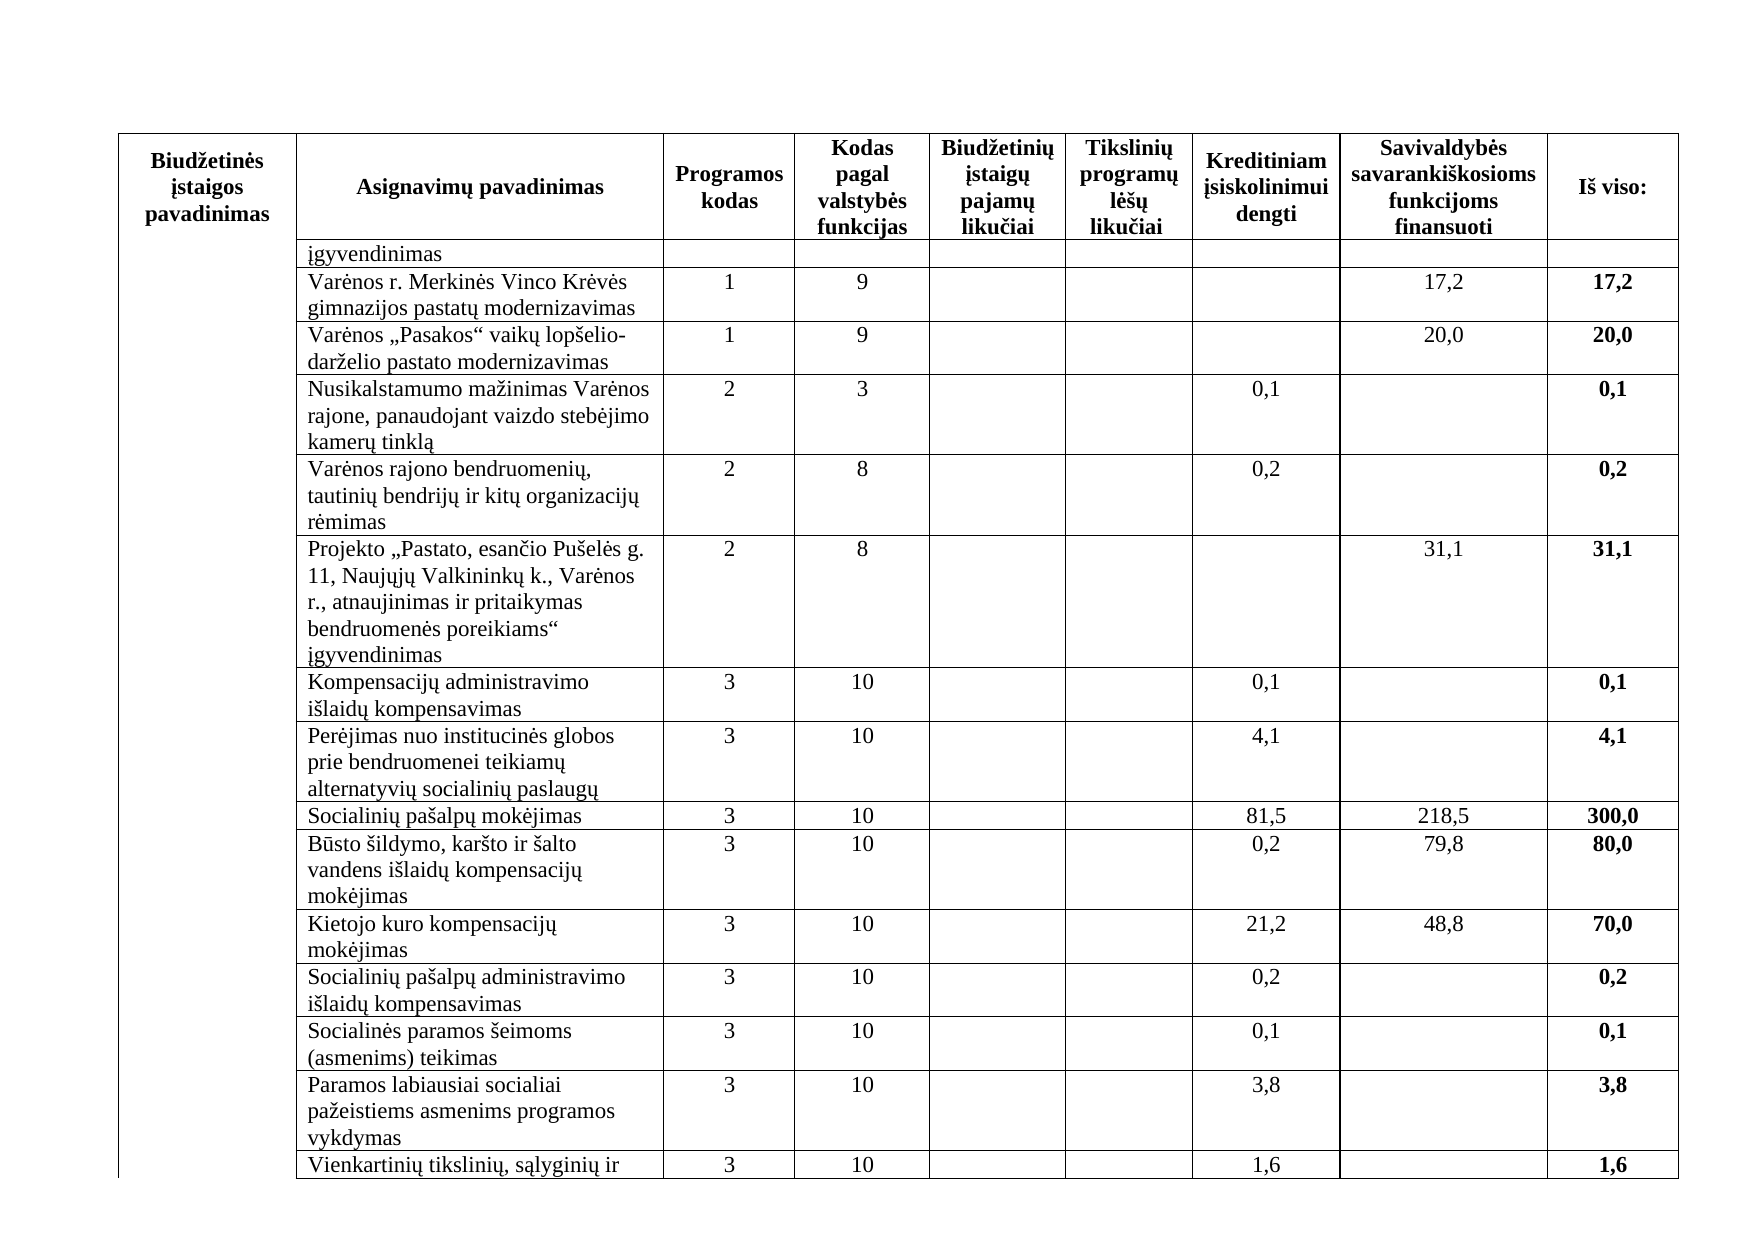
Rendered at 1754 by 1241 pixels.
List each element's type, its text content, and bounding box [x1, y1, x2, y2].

table_cell 0,2 [1548, 455, 1678, 534]
table_cell 3 [664, 722, 794, 801]
table_cell 8 [795, 536, 929, 667]
table_cell [119, 721, 296, 801]
table_cell [1066, 964, 1192, 1016]
table_cell [119, 829, 296, 909]
table_cell 0,1 [1548, 375, 1678, 454]
table_cell 0,2 [1193, 455, 1339, 534]
table_cell 0,2 [1193, 830, 1339, 909]
table_cell 10 [795, 964, 929, 1016]
table_cell [119, 535, 296, 667]
table_cell [119, 667, 296, 721]
table_cell [930, 455, 1065, 534]
table_cell [930, 322, 1065, 374]
table_cell [930, 668, 1065, 721]
table_cell 10 [795, 1017, 929, 1070]
table_header Iš viso: [1548, 134, 1678, 239]
table_cell [1341, 240, 1547, 267]
table_cell Socialinių pašalpų mokėjimas [297, 802, 663, 828]
table_cell 3 [664, 1071, 794, 1150]
table_cell 10 [795, 830, 929, 909]
table_cell 10 [795, 802, 929, 828]
table_cell [119, 1150, 296, 1177]
table_cell 17,2 [1548, 268, 1678, 321]
table_cell [1066, 240, 1192, 267]
table_cell 31,1 [1341, 536, 1547, 667]
table_cell [930, 830, 1065, 909]
table_cell [1341, 722, 1547, 801]
table_cell [930, 536, 1065, 667]
table_cell 1 [664, 268, 794, 321]
table_cell [1341, 668, 1547, 721]
table_cell 48,8 [1341, 910, 1547, 962]
table_cell [930, 910, 1065, 962]
table_header Kreditiniam įsiskolinimui dengti [1193, 134, 1339, 239]
table_cell [1548, 240, 1678, 267]
table_cell 3 [664, 964, 794, 1016]
table_cell Kompensacijų administravimo išlaidų kompensavimas [297, 668, 663, 721]
table_cell [1341, 455, 1547, 534]
table_cell 3,8 [1548, 1071, 1678, 1150]
table_cell 10 [795, 910, 929, 962]
table_cell [1066, 268, 1192, 321]
table_header Savivaldybės savarankiškosioms funkcijoms finansuoti [1341, 134, 1547, 239]
table_cell 21,2 [1193, 910, 1339, 962]
table_cell 218,5 [1341, 802, 1547, 828]
table_cell [930, 240, 1065, 267]
table_cell 0,2 [1193, 964, 1339, 1016]
table_cell Būsto šildymo, karšto ir šalto vandens išlaidų kompensacijų mokėjimas [297, 830, 663, 909]
table_cell [930, 375, 1065, 454]
table_cell 9 [795, 322, 929, 374]
table_header Programos kodas [664, 134, 794, 239]
table_cell [119, 1016, 296, 1070]
table_cell 20,0 [1341, 322, 1547, 374]
table_cell 3 [664, 1017, 794, 1070]
table_cell [119, 239, 296, 267]
table_header Biudžetinių įstaigų pajamų likučiai [930, 134, 1065, 239]
table_cell 17,2 [1341, 268, 1547, 321]
table_cell įgyvendinimas [297, 240, 663, 267]
table_cell 4,1 [1193, 722, 1339, 801]
table_cell [119, 374, 296, 454]
table_cell 1,6 [1548, 1151, 1678, 1177]
table_cell 10 [795, 722, 929, 801]
table_cell [1341, 1071, 1547, 1150]
table_cell 3 [664, 1151, 794, 1177]
table_cell [119, 267, 296, 321]
table_cell Vienkartinių tikslinių, sąlyginių ir [297, 1151, 663, 1177]
table_cell [1066, 455, 1192, 534]
table_cell [1066, 322, 1192, 374]
table_header Asignavimų pavadinimas [297, 134, 663, 239]
table_cell 2 [664, 375, 794, 454]
table_cell 81,5 [1193, 802, 1339, 828]
table_header Tikslinių programų lėšų likučiai [1066, 134, 1192, 239]
table_cell [930, 268, 1065, 321]
table_cell 3 [664, 910, 794, 962]
table_cell 8 [795, 455, 929, 534]
table_cell Socialinių pašalpų administravimo išlaidų kompensavimas [297, 964, 663, 1016]
table_cell 0,2 [1548, 964, 1678, 1016]
table_cell Nusikalstamumo mažinimas Varėnos rajone, panaudojant vaizdo stebėjimo kamerų tinklą [297, 375, 663, 454]
table_header Kodas pagal valstybės funkcijas [795, 134, 929, 239]
table_cell 10 [795, 1151, 929, 1177]
table_cell [1066, 1071, 1192, 1150]
table_cell 1,6 [1193, 1151, 1339, 1177]
table_cell [1341, 375, 1547, 454]
table_cell [1341, 964, 1547, 1016]
table_cell Varėnos rajono bendruomenių, tautinių bendrijų ir kitų organizacijų rėmimas [297, 455, 663, 534]
table_cell Varėnos r. Merkinės Vinco Krėvės gimnazijos pastatų modernizavimas [297, 268, 663, 321]
table_cell [664, 240, 794, 267]
table_cell Socialinės paramos šeimoms (asmenims) teikimas [297, 1017, 663, 1070]
table_cell 10 [795, 1071, 929, 1150]
table_cell [1066, 910, 1192, 962]
table_cell [795, 240, 929, 267]
table_cell Paramos labiausiai socialiai pažeistiems asmenims programos vykdymas [297, 1071, 663, 1150]
table_cell [930, 722, 1065, 801]
table_cell 3 [795, 375, 929, 454]
table_cell 3 [664, 830, 794, 909]
table_cell [119, 963, 296, 1016]
table_cell 2 [664, 536, 794, 667]
table_cell [119, 454, 296, 534]
table_cell [1066, 375, 1192, 454]
table_cell 0,1 [1193, 668, 1339, 721]
table_cell [1066, 722, 1192, 801]
table_cell [119, 1070, 296, 1150]
table_cell [1066, 536, 1192, 667]
table_cell [930, 1151, 1065, 1177]
table_cell [1193, 536, 1339, 667]
table_cell [1193, 322, 1339, 374]
table_cell 2 [664, 455, 794, 534]
table_cell 31,1 [1548, 536, 1678, 667]
table_cell [119, 909, 296, 962]
table_cell [1066, 802, 1192, 828]
table_cell [1341, 1151, 1547, 1177]
table_cell [1066, 1017, 1192, 1070]
table_cell [1066, 1151, 1192, 1177]
table_cell [930, 1017, 1065, 1070]
table_cell 0,1 [1193, 1017, 1339, 1070]
table_cell 0,1 [1548, 1017, 1678, 1070]
table_cell [1066, 830, 1192, 909]
table_cell 3 [664, 668, 794, 721]
table_cell 10 [795, 668, 929, 721]
table_cell [930, 802, 1065, 828]
table_cell 80,0 [1548, 830, 1678, 909]
table_cell 79,8 [1341, 830, 1547, 909]
table_cell 300,0 [1548, 802, 1678, 828]
table_cell [1066, 668, 1192, 721]
table_cell [119, 321, 296, 374]
table_cell 9 [795, 268, 929, 321]
table_cell [930, 964, 1065, 1016]
table_cell [1193, 268, 1339, 321]
table_cell 0,1 [1193, 375, 1339, 454]
table_cell 1 [664, 322, 794, 374]
table_cell Kietojo kuro kompensacijų mokėjimas [297, 910, 663, 962]
table_cell Varėnos „Pasakos“ vaikų lopšelio-darželio pastato modernizavimas [297, 322, 663, 374]
table_cell [1341, 1017, 1547, 1070]
table_cell 20,0 [1548, 322, 1678, 374]
table_cell 3 [664, 802, 794, 828]
table_cell 4,1 [1548, 722, 1678, 801]
table_cell [119, 801, 296, 828]
table_cell 0,1 [1548, 668, 1678, 721]
table_cell 70,0 [1548, 910, 1678, 962]
table_cell 3,8 [1193, 1071, 1339, 1150]
table_cell Projekto „Pastato, esančio Pušelės g. 11, Naujųjų Valkininkų k., Varėnos r., atnaujinimas ir pritaikymas bendruomenės poreikiams“ įgyvendinimas [297, 536, 663, 667]
table_cell Perėjimas nuo institucinės globos prie bendruomenei teikiamų alternatyvių socialinių paslaugų [297, 722, 663, 801]
table_cell [930, 1071, 1065, 1150]
table_cell [1193, 240, 1339, 267]
table_header Biudžetinės įstaigos pavadinimas [119, 134, 296, 239]
